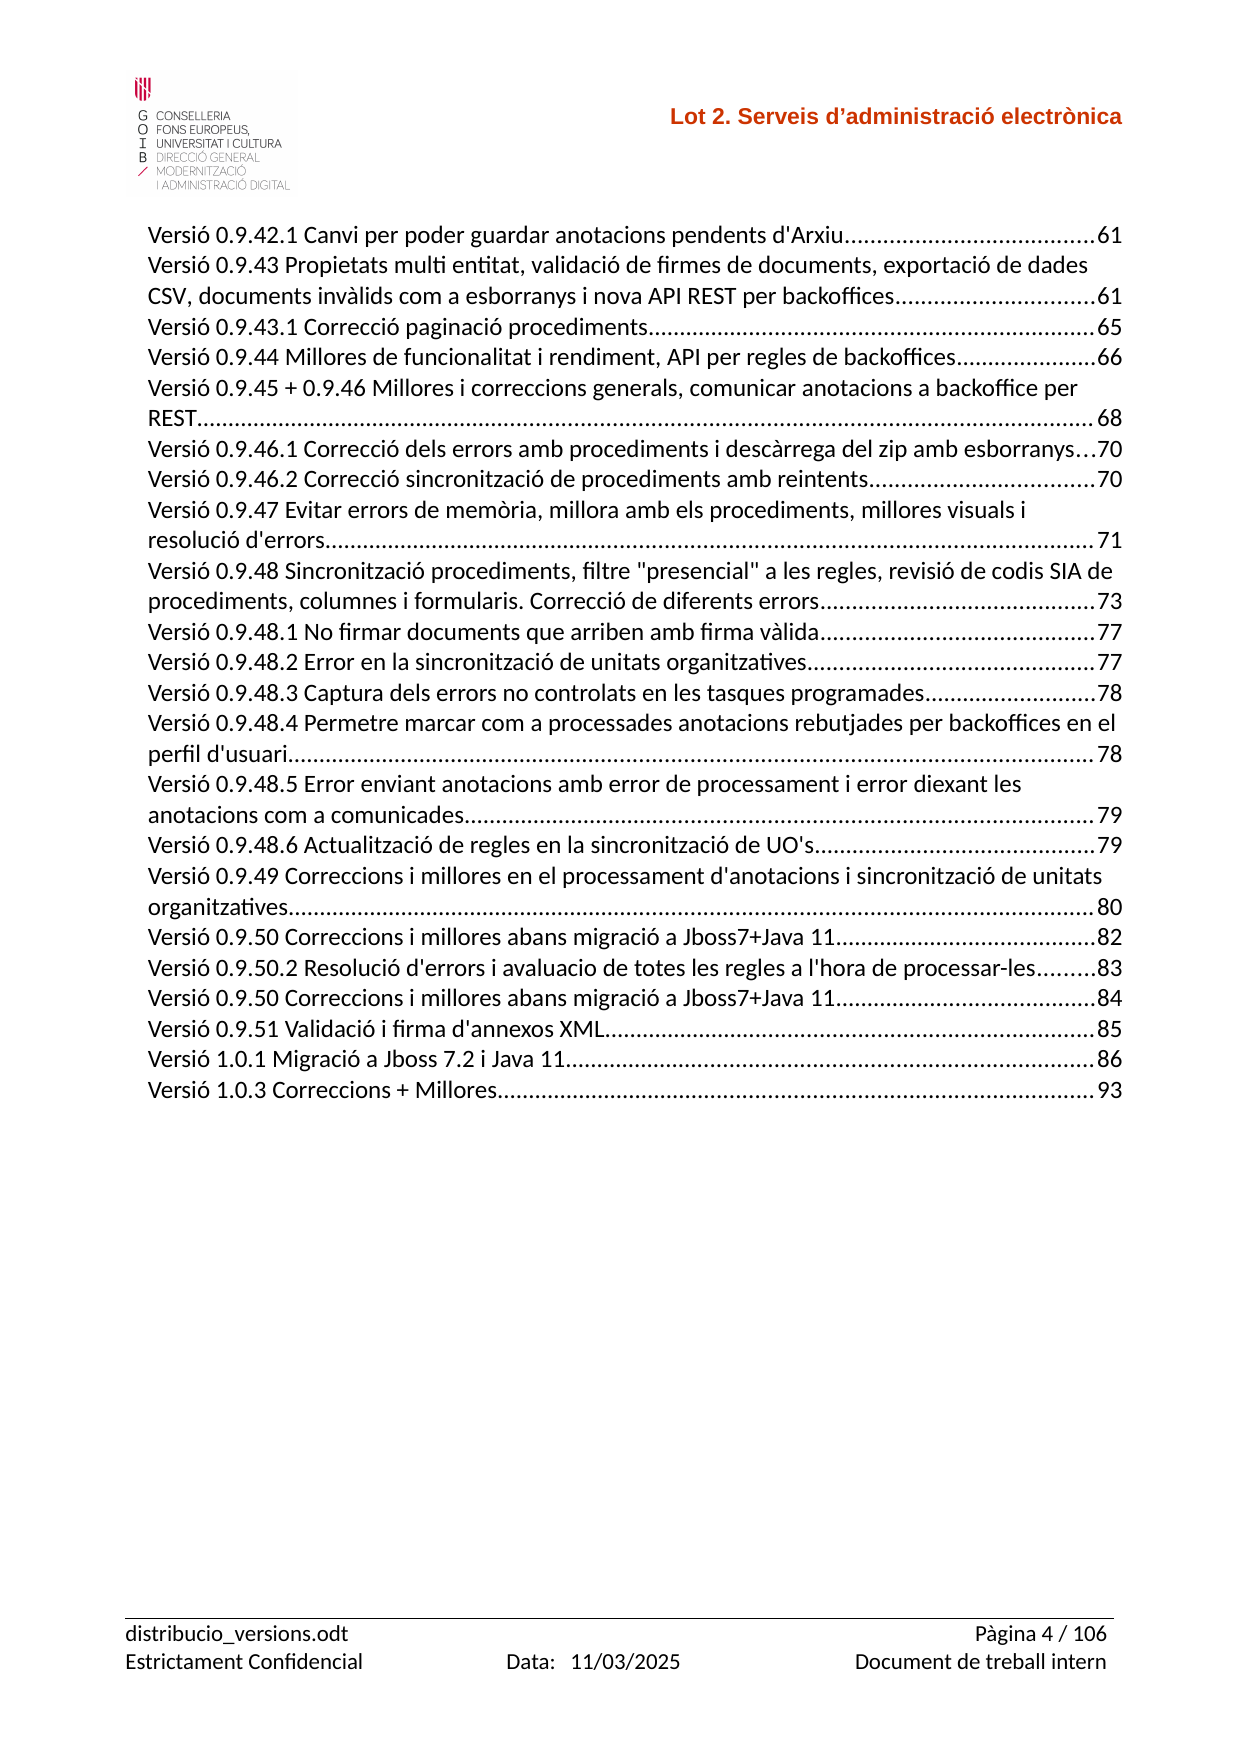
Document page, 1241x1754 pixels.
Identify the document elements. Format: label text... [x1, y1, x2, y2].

text Versió 0.9.48.2 Error en la sincronització de unitats organitzatives 77 [148, 646, 1122, 677]
text Versió 0.9.48.6 Actualització de regles en la sincronització de UO's 79 [148, 829, 1122, 860]
text Versió 1.0.3 Correccions + Millores 93 [148, 1074, 1122, 1104]
text Versió 0.9.48 Sincronització procediments, filtre "presencial" a les regles, revisió de codis SIA de procediments, columnes i formularis. Correcció de diferents errors 73 [148, 555, 1122, 616]
text Versió 0.9.43.1 Correcció paginació procediments 65 [148, 311, 1122, 341]
text Versió 0.9.44 Millores de funcionalitat i rendiment, API per regles de backoffices 66 [148, 341, 1122, 372]
text Versió 1.0.1 Migració a Jboss 7.2 i Java 11 86 [148, 1043, 1122, 1074]
picture [126, 70, 299, 197]
text Versió 0.9.50.2 Resolució d'errors i avaluacio de totes les regles a l'hora de processar-les 83 [148, 952, 1122, 982]
text Versió 0.9.43 Propietats multi entitat, validació de firmes de documents, exportació de dades CSV, documents invàlids com a esborranys i nova API REST per backoffices 61 [148, 250, 1122, 311]
text Versió 0.9.48.1 No firmar documents que arriben amb firma vàlida 77 [148, 616, 1122, 646]
text Versió 0.9.48.5 Error enviant anotacions amb error de processament i error diexant les anotacions com a comunicades 79 [148, 768, 1122, 829]
text Versió 0.9.49 Correccions i millores en el processament d'anotacions i sincronització de unitats organitzatives 80 [148, 860, 1122, 921]
text Versió 0.9.48.4 Permetre marcar com a processades anotacions rebutjades per backoffices en el perfil d'usuari 78 [148, 707, 1122, 768]
text Versió 0.9.50 Correccions i millores abans migració a Jboss7+Java 11 82 [148, 921, 1122, 952]
text Versió 0.9.47 Evitar errors de memòria, millora amb els procediments, millores visuals i resolució d'errors 71 [148, 494, 1122, 555]
text Versió 0.9.46.1 Correcció dels errors amb procediments i descàrrega del zip amb esborranys 70 [148, 433, 1122, 463]
text Versió 0.9.45 + 0.9.46 Millores i correccions generals, comunicar anotacions a backoffice per REST 68 [148, 372, 1122, 433]
text Versió 0.9.50 Correccions i millores abans migració a Jboss7+Java 11 84 [148, 982, 1122, 1013]
text Versió 0.9.51 Validació i firma d'annexos XML 85 [148, 1013, 1122, 1043]
text Versió 0.9.46.2 Correcció sincronització de procediments amb reintents 70 [148, 463, 1122, 494]
text Versió 0.9.48.3 Captura dels errors no controlats en les tasques programades 78 [148, 677, 1122, 707]
text Versió 0.9.42.1 Canvi per poder guardar anotacions pendents d'Arxiu 61 [148, 219, 1122, 250]
